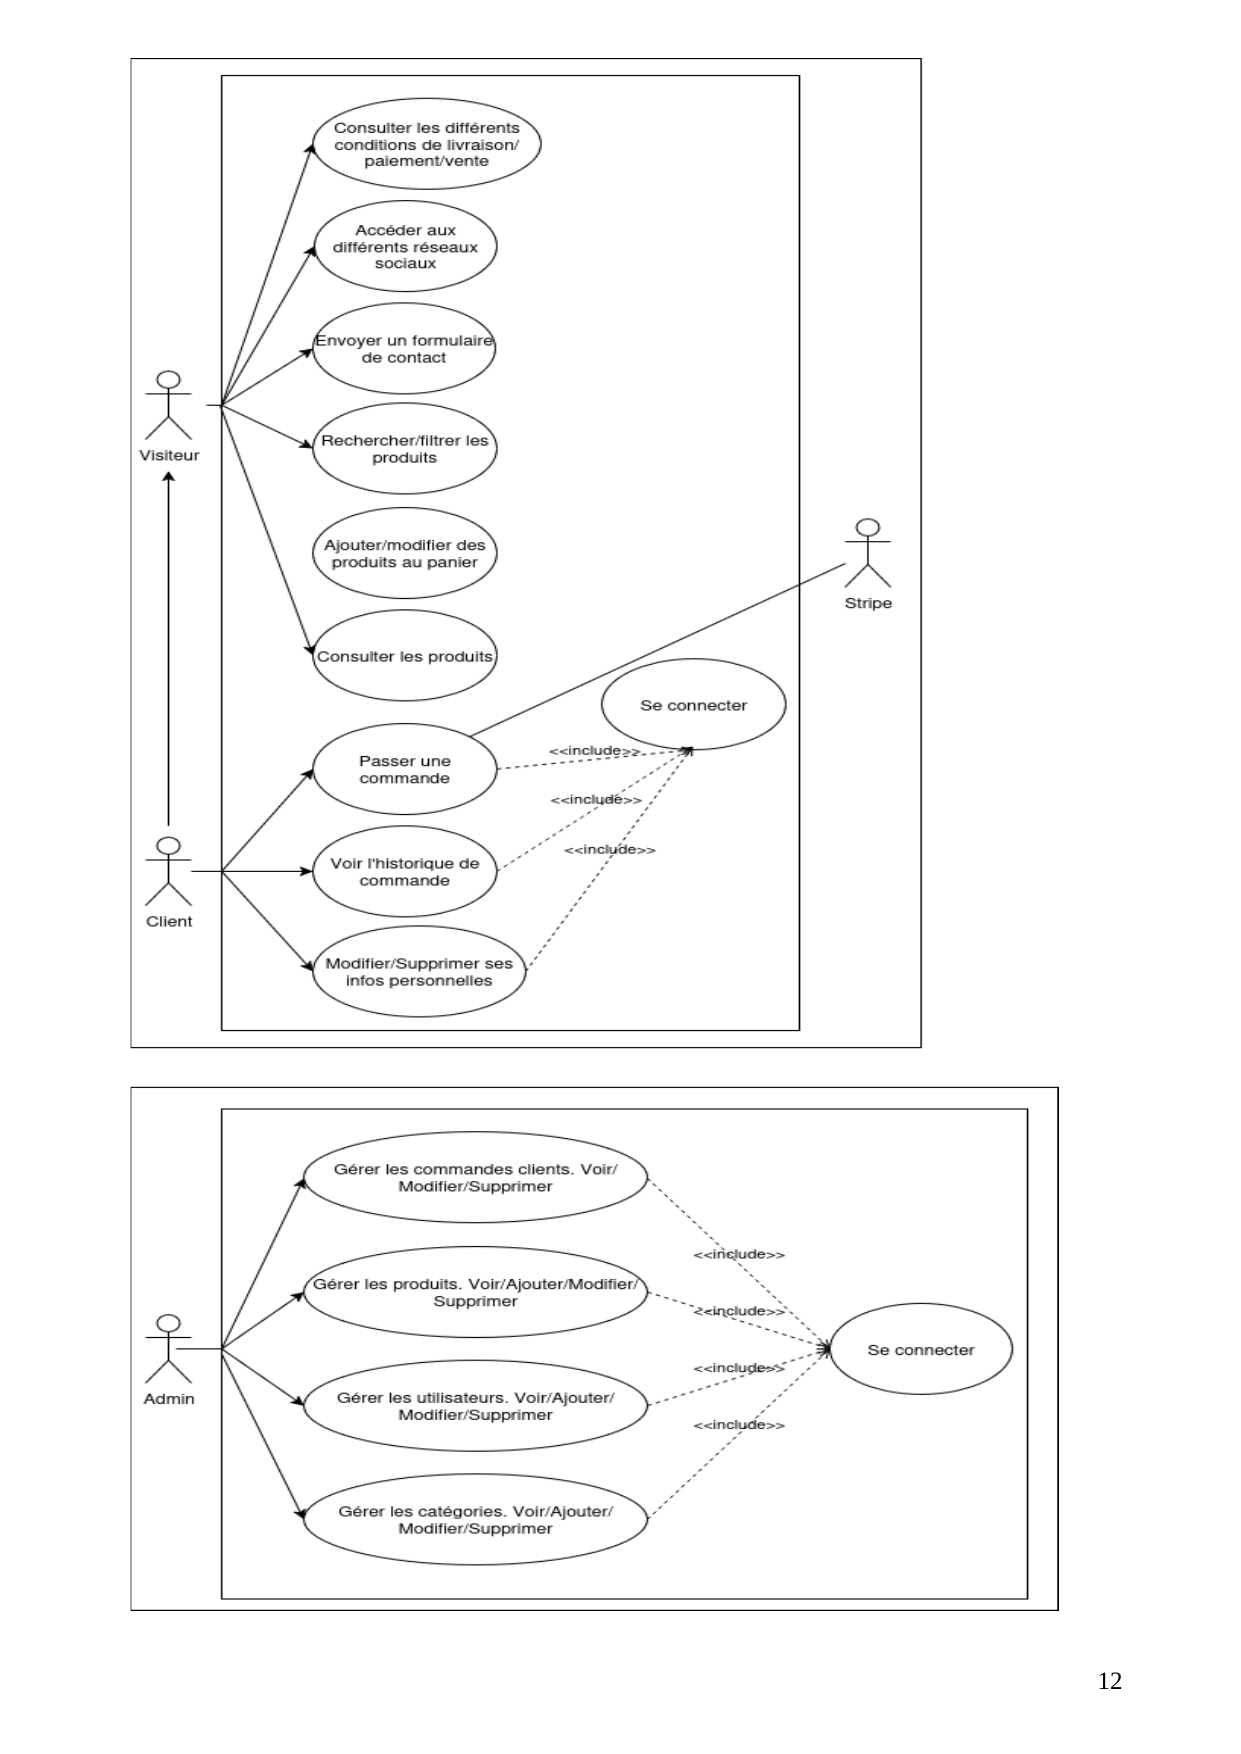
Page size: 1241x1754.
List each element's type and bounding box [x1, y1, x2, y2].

picture [130, 58, 1059, 1611]
